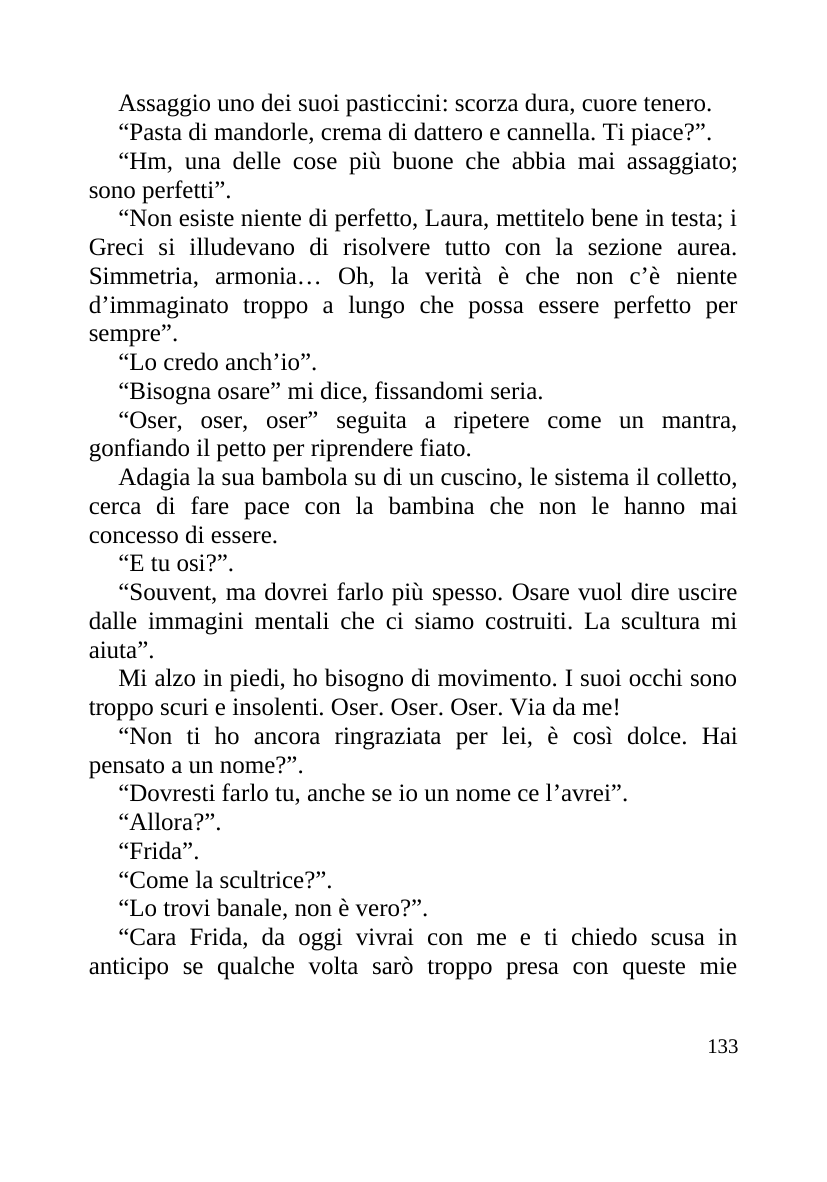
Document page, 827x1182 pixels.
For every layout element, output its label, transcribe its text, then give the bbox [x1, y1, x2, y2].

text “E tu osi?”. [88, 548, 738, 577]
text Mi alzo in piedi, ho bisogno di movimento. I suoi occhi sono troppo scuri e insolenti. Oser. Oser. Oser. Via da me! [88, 663, 738, 721]
text “Lo trovi banale, non è vero?”. [88, 893, 738, 922]
text “Non esiste niente di perfetto, Laura, mettitelo bene in testa; i Greci si illudevano di risolvere tutto con la sezione aurea. Simmetria, armonia… Oh, la verità è che non c’è niente d’immaginato troppo a lungo che possa essere perfetto per sempre”. [88, 203, 738, 347]
text “Dovresti farlo tu, anche se io un nome ce l’avrei”. [88, 778, 738, 807]
text Adagia la sua bambola su di un cuscino, le sistema il colletto, cerca di fare pace con la bambina che non le hanno mai concesso di essere. [88, 462, 738, 548]
text Assaggio uno dei suoi pasticcini: scorza dura, cuore tenero. [88, 88, 738, 117]
text “Cara Frida, da oggi vivrai con me e ti chiedo scusa in anticipo se qualche volta sarò troppo presa con queste mie [88, 922, 738, 980]
text “Allora?”. [88, 807, 738, 836]
text “Oser, oser, oser” seguita a ripetere come un mantra, gonfiando il petto per riprendere fiato. [88, 405, 738, 462]
text “Lo credo anch’io”. [88, 347, 738, 376]
text “Non ti ho ancora ringraziata per lei, è così dolce. Hai pensato a un nome?”. [88, 721, 738, 778]
text “Frida”. [88, 836, 738, 865]
text “Come la scultrice?”. [88, 865, 738, 893]
text “Bisogna osare” mi dice, fissandomi seria. [88, 376, 738, 405]
text “Hm, una delle cose più buone che abbia mai assaggiato; sono perfetti”. [88, 146, 738, 203]
text “Pasta di mandorle, crema di dattero e cannella. Ti piace?”. [88, 117, 738, 146]
text “Souvent, ma dovrei farlo più spesso. Osare vuol dire uscire dalle immagini mentali che ci siamo costruiti. La scultura mi aiuta”. [88, 577, 738, 663]
